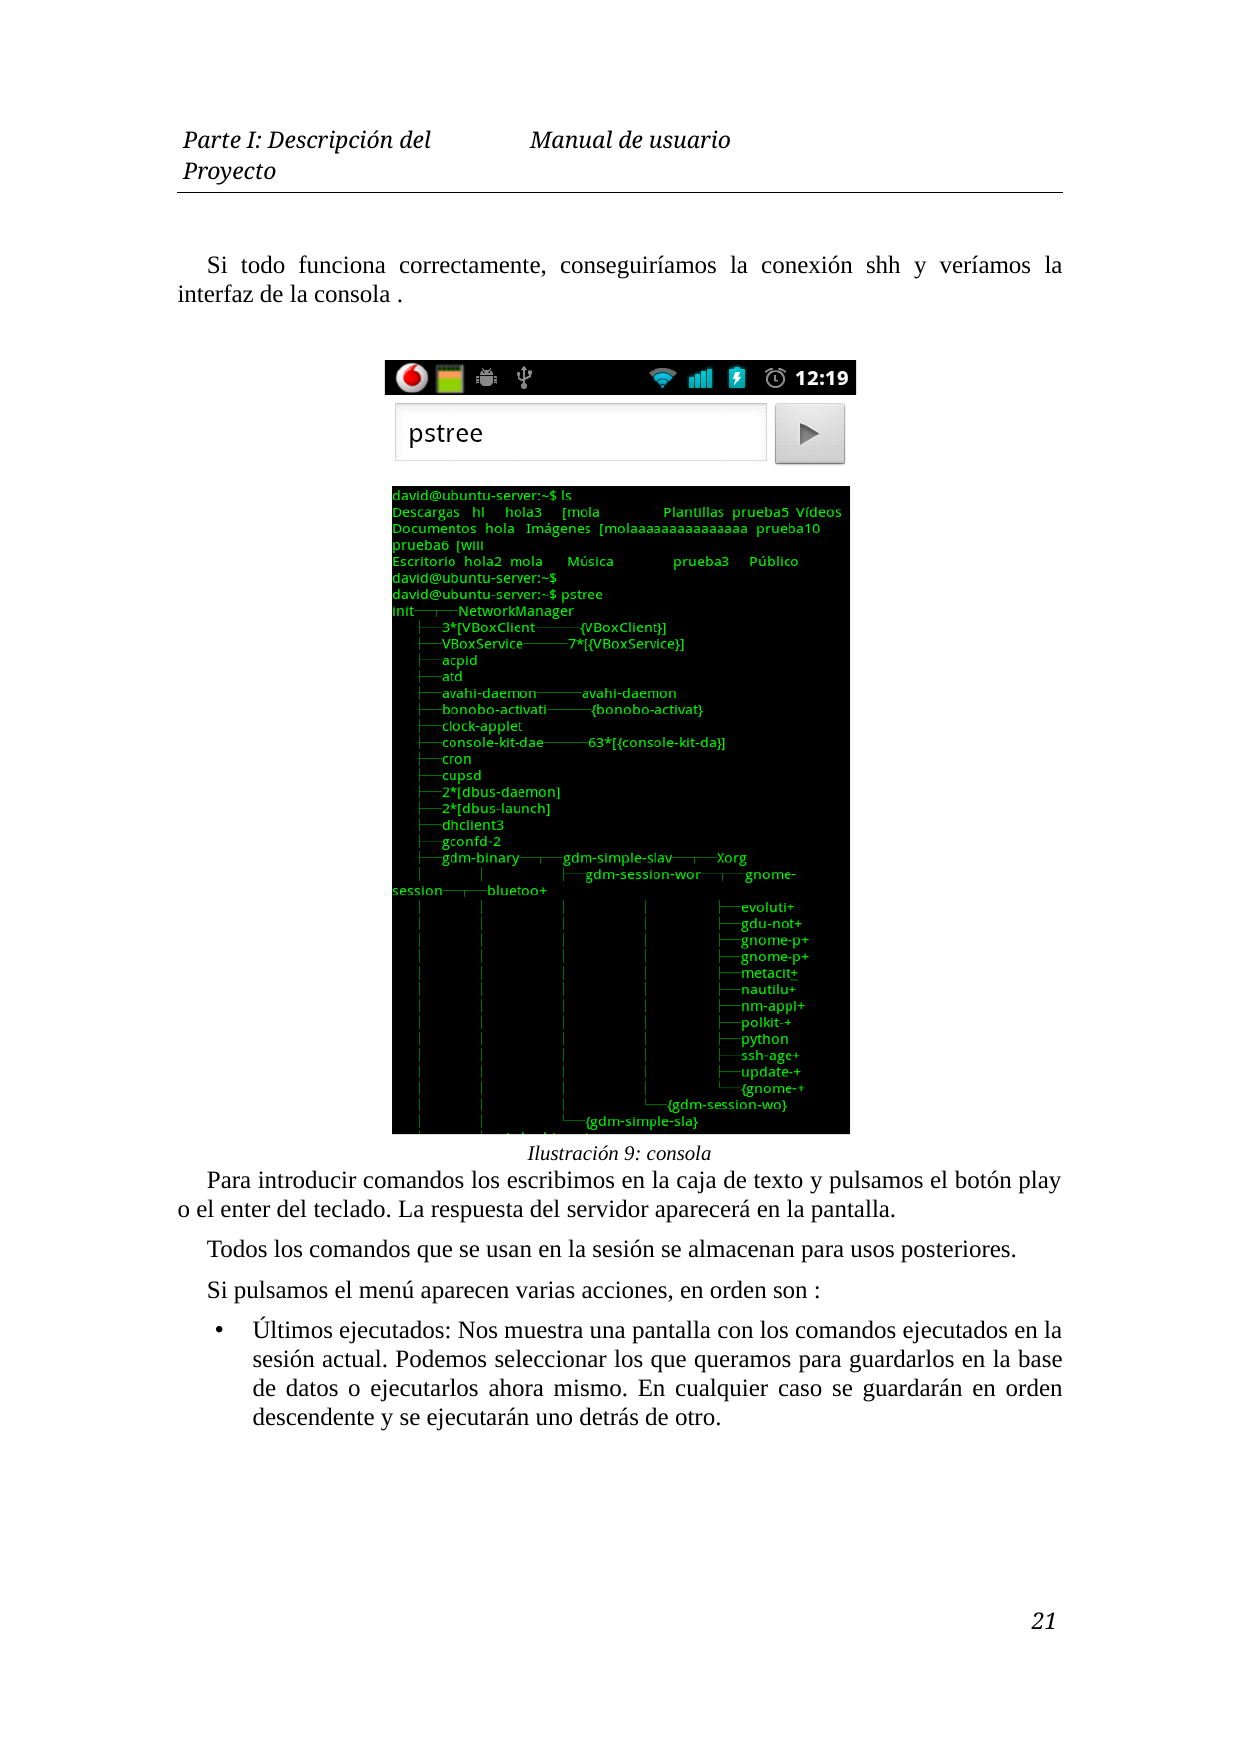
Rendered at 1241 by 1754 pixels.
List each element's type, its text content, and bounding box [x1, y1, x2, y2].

text Ilustración 9: consola [384, 1141, 856, 1165]
text Todos los comandos que se usan en la sesión se almacenan para usos posteriores. [177, 1234, 1063, 1263]
text Si pulsamos el menú aparecen varias acciones, en orden son : [177, 1275, 1063, 1303]
text Si todo funciona correctamente, conseguiríamos la conexión shh y veríamos la interfaz de la consola . [177, 250, 1063, 308]
text Para introducir comandos los escribimos en la caja de texto y pulsamos el botón play o el enter del teclado. La respuesta del servidor aparecerá en la pantalla. [177, 1071, 1063, 1222]
picture [384, 360, 857, 1141]
list Últimos ejecutados: Nos muestra una pantalla con los comandos ejecutados en la sesión actual. Podemos seleccionar los que queramos para guardarlos en la base de datos o ejecutarlos ahora mismo. En cualquier caso se guardarán en orden descendente y se ejecutarán uno detrás de otro. [215, 1315, 1063, 1430]
